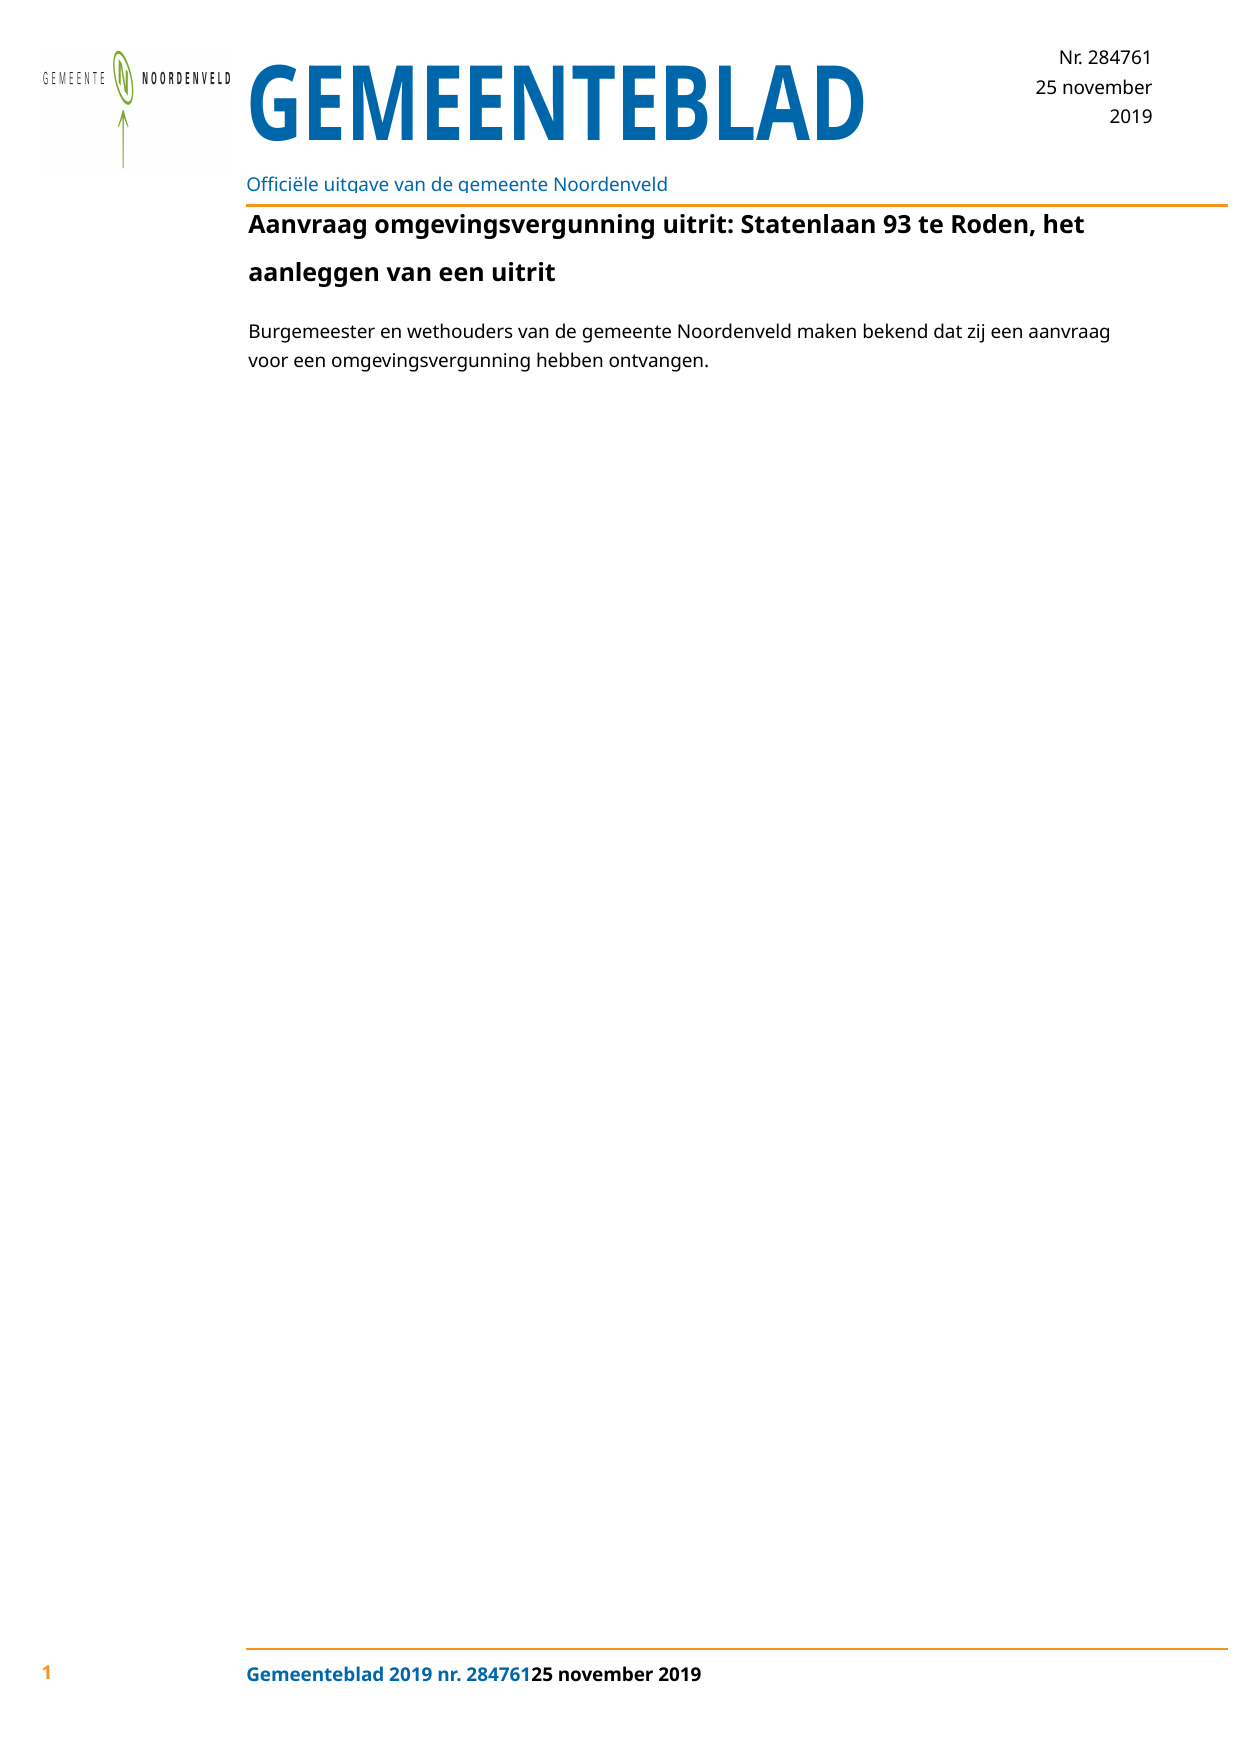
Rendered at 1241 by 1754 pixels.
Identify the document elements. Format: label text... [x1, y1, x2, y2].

text Burgemeester en wethouders van de gemeente Noordenveld maken bekend dat zij een aanvraag voor een omgevingsvergunning hebben ontvangen. [248, 318, 1152, 373]
text Aanvraag omgevingsvergunning uitrit: Statenlaan 93 te Roden, het aanleggen van een uitrit [248, 207, 1152, 288]
picture [41, 47, 231, 172]
